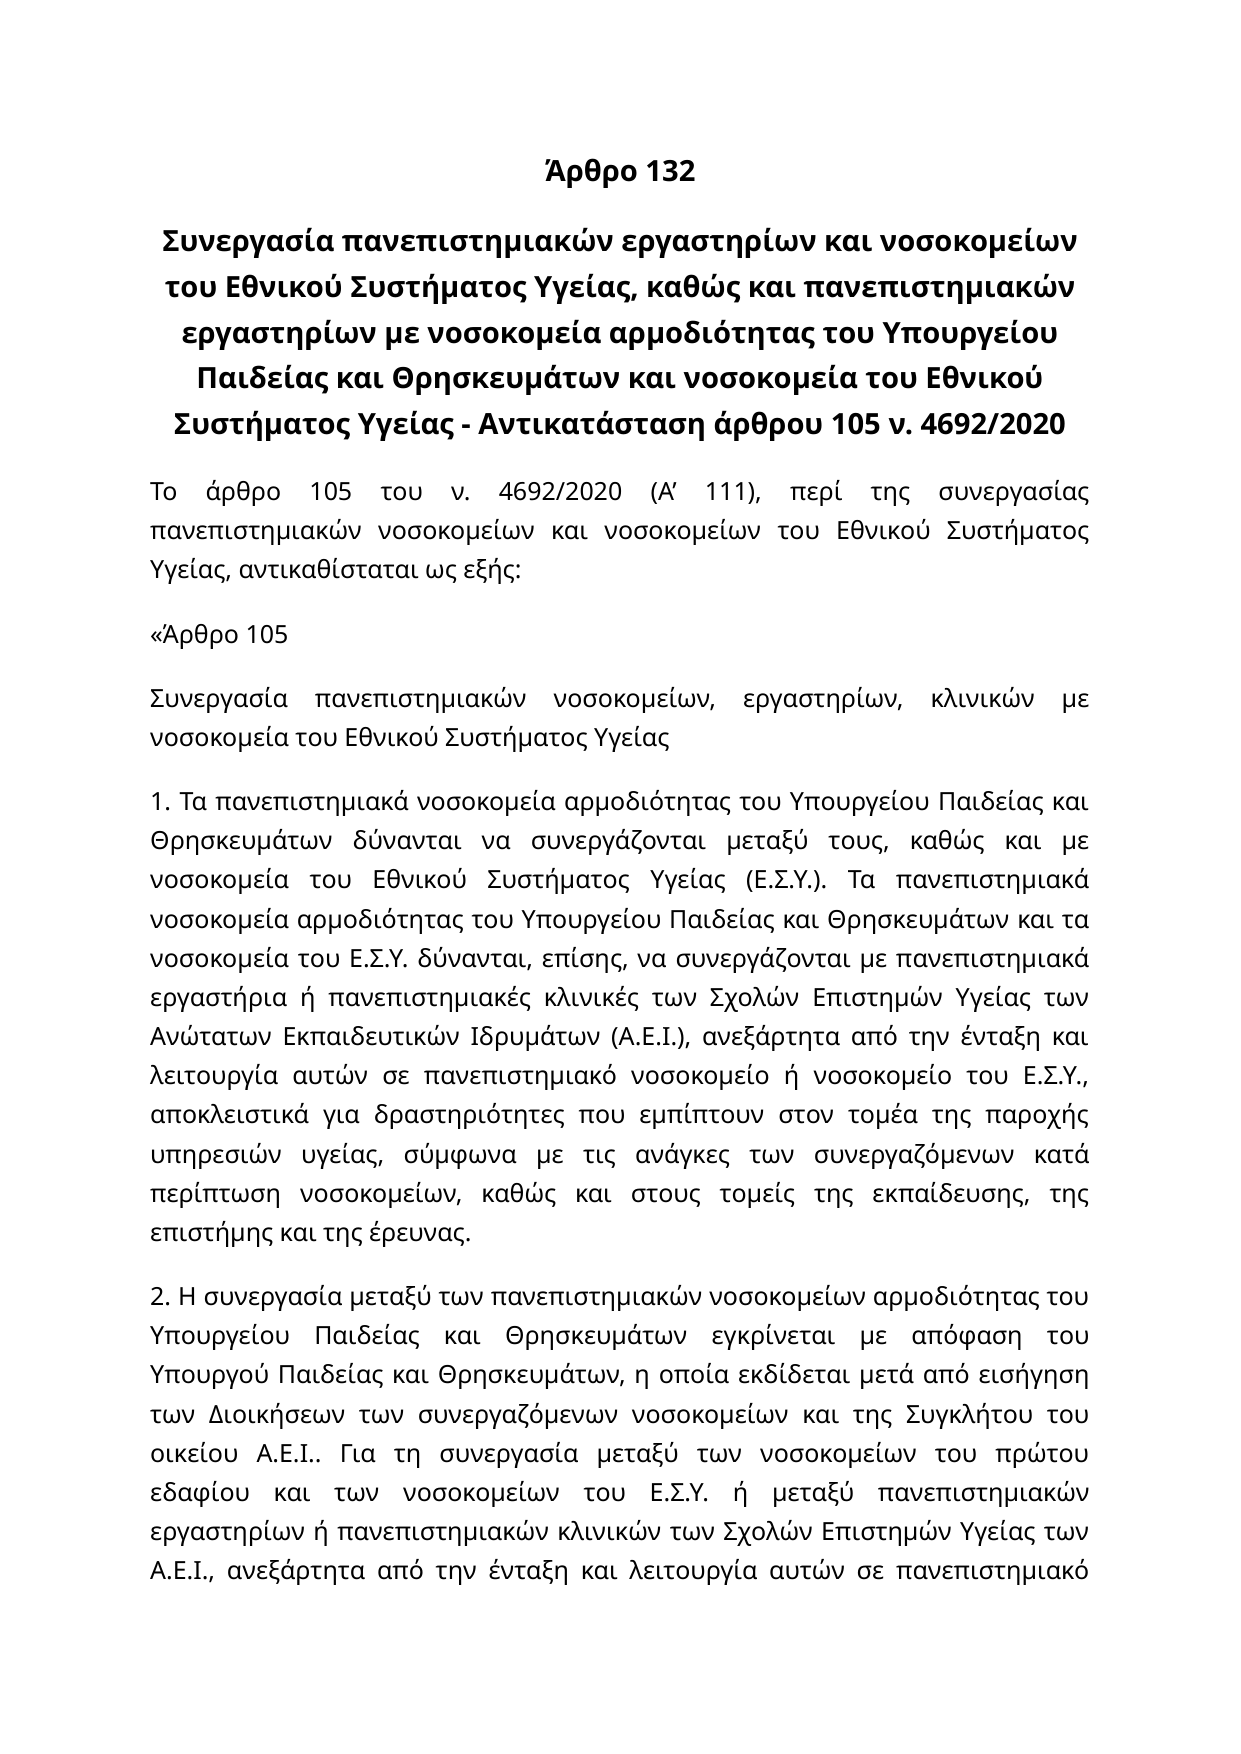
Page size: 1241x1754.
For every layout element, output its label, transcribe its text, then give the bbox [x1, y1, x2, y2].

text Συνεργασία πανεπιστημιακών νοσοκομείων, εργαστηρίων, κλινικών με νοσοκομεία του Εθνικού Συστήματος Υγείας [150, 680, 1090, 754]
text 1. Τα πανεπιστημιακά νοσοκομεία αρμοδιότητας του Υπουργείου Παιδείας και Θρησκευμάτων δύνανται να συνεργάζονται μεταξύ τους, καθώς και με νοσοκομεία του Εθνικού Συστήματος Υγείας (Ε.Σ.Υ.). Τα πανεπιστημιακά νοσοκομεία αρμοδιότητας του Υπουργείου Παιδείας και Θρησκευμάτων και τα νοσοκομεία του Ε.Σ.Υ. δύνανται, επίσης, να συνεργάζονται με πανεπιστημιακά εργαστήρια ή πανεπιστημιακές κλινικές των Σχολών Επιστημών Υγείας των Ανώτατων Εκπαιδευτικών Ιδρυμάτων (Α.Ε.Ι.), ανεξάρτητα από την ένταξη και λειτουργία αυτών σε πανεπιστημιακό νοσοκομείο ή νοσοκομείο του Ε.Σ.Υ., αποκλειστικά για δραστηριότητες που εμπίπτουν στον τομέα της παροχής υπηρεσιών υγείας, σύμφωνα με τις ανάγκες των συνεργαζόμενων κατά περίπτωση νοσοκομείων, καθώς και στους τομείς της εκπαίδευσης, της επιστήμης και της έρευνας. [150, 784, 1090, 1249]
subtitle Άρθρο 132 [150, 150, 1090, 190]
text Το άρθρο 105 του ν. 4692/2020 (Α’ 111), περί της συνεργασίας πανεπιστημιακών νοσοκομείων και νοσοκομείων του Εθνικού Συστήματος Υγείας, αντικαθίσταται ως εξής: [150, 474, 1090, 586]
text «Άρθρο 105 [150, 616, 1090, 650]
subtitle Συνεργασία πανεπιστημιακών εργαστηρίων και νοσοκομείων του Εθνικού Συστήματος Υγείας, καθώς και πανεπιστημιακών εργαστηρίων με νοσοκομεία αρμοδιότητας του Υπουργείου Παιδείας και Θρησκευμάτων και νοσοκομεία του Εθνικού Συστήματος Υγείας - Αντικατάσταση άρθρου 105 ν. 4692/2020 [150, 221, 1090, 443]
text 2. Η συνεργασία μεταξύ των πανεπιστημιακών νοσοκομείων αρμοδιότητας του Υπουργείου Παιδείας και Θρησκευμάτων εγκρίνεται με απόφαση του Υπουργού Παιδείας και Θρησκευμάτων, η οποία εκδίδεται μετά από εισήγηση των Διοικήσεων των συνεργαζόμενων νοσοκομείων και της Συγκλήτου του οικείου Α.Ε.Ι.. Για τη συνεργασία μεταξύ των νοσοκομείων του πρώτου εδαφίου και των νοσοκομείων του Ε.Σ.Υ. ή μεταξύ πανεπιστημιακών εργαστηρίων ή πανεπιστημιακών κλινικών των Σχολών Επιστημών Υγείας των Α.Ε.Ι., ανεξάρτητα από την ένταξη και λειτουργία αυτών σε πανεπιστημιακό [150, 1279, 1090, 1587]
